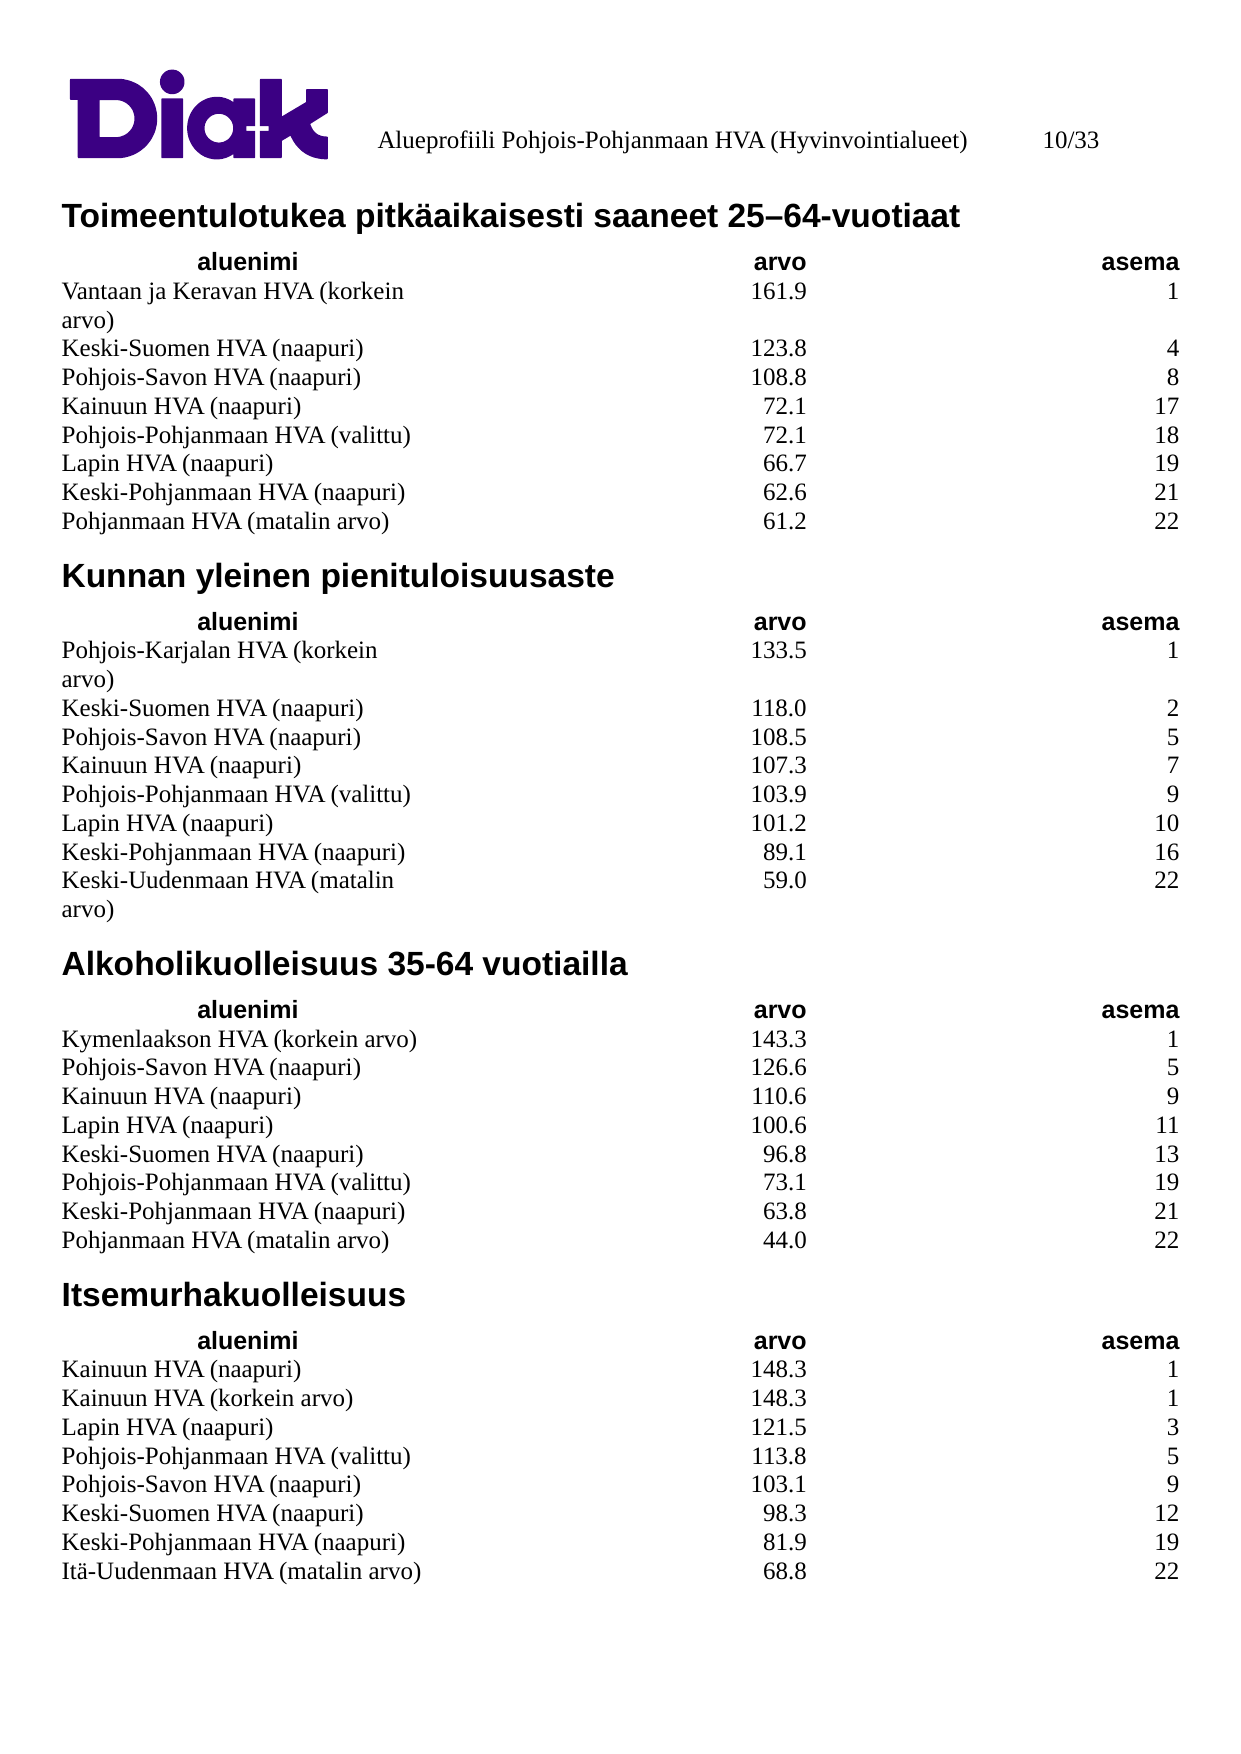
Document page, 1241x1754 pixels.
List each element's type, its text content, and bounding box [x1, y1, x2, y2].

table_cell 9 [806, 1470, 1179, 1498]
table_cell 12 [806, 1498, 1179, 1527]
table_cell 101.2 [434, 808, 806, 837]
table_cell Lapin HVA (naapuri) [61, 1110, 434, 1139]
table_cell Kainuun HVA (naapuri) [61, 1355, 434, 1383]
table_cell 59.0 [434, 866, 806, 923]
table_cell 3 [806, 1412, 1179, 1441]
table_cell 1 [806, 1355, 1179, 1383]
table_cell 107.3 [434, 751, 806, 779]
table_cell 100.6 [434, 1110, 806, 1139]
table_cell Kainuun HVA (naapuri) [61, 751, 434, 779]
table_cell Keski-Pohjanmaan HVA (naapuri) [61, 477, 434, 506]
table_cell 123.8 [434, 334, 806, 362]
table_header asema [806, 607, 1179, 636]
table_cell 61.2 [434, 506, 806, 535]
table_cell 126.6 [434, 1053, 806, 1081]
table_cell 21 [806, 477, 1179, 506]
table_cell 22 [806, 866, 1179, 923]
subtitle Itsemurhakuolleisuus [61, 1274, 1179, 1313]
table_cell 44.0 [434, 1225, 806, 1254]
table_cell Lapin HVA (naapuri) [61, 449, 434, 477]
table_header aluenimi [61, 247, 434, 276]
table_cell 1 [806, 1383, 1179, 1412]
table_cell 81.9 [434, 1527, 806, 1556]
table_cell 103.9 [434, 779, 806, 808]
table_cell 96.8 [434, 1139, 806, 1167]
table_cell Lapin HVA (naapuri) [61, 1412, 434, 1441]
table_header aluenimi [61, 607, 434, 636]
table_cell Kainuun HVA (naapuri) [61, 391, 434, 420]
table_cell Keski-Uudenmaan HVA (matalin arvo) [61, 866, 434, 923]
table_cell 13 [806, 1139, 1179, 1167]
table_cell 72.1 [434, 391, 806, 420]
table_cell Vantaan ja Keravan HVA (korkein arvo) [61, 276, 434, 333]
table_cell 73.1 [434, 1168, 806, 1196]
table_cell Keski-Pohjanmaan HVA (naapuri) [61, 1527, 434, 1556]
table_header arvo [434, 607, 806, 636]
table_cell Pohjois-Savon HVA (naapuri) [61, 722, 434, 751]
table_header aluenimi [61, 995, 434, 1024]
table_cell Pohjois-Pohjanmaan HVA (valittu) [61, 1441, 434, 1469]
table_cell 113.8 [434, 1441, 806, 1469]
table_cell Pohjois-Pohjanmaan HVA (valittu) [61, 779, 434, 808]
table_cell 8 [806, 362, 1179, 391]
subtitle Alkoholikuolleisuus 35-64 vuotiailla [61, 944, 1179, 982]
table_cell 1 [806, 636, 1179, 693]
table_cell 62.6 [434, 477, 806, 506]
table_cell 143.3 [434, 1024, 806, 1052]
table_cell 9 [806, 1081, 1179, 1110]
table_cell 7 [806, 751, 1179, 779]
table_cell Kainuun HVA (korkein arvo) [61, 1383, 434, 1412]
table_cell 16 [806, 837, 1179, 866]
table_cell 10 [806, 808, 1179, 837]
table_header aluenimi [61, 1326, 434, 1354]
table_cell 5 [806, 1053, 1179, 1081]
table_cell 22 [806, 1225, 1179, 1254]
table_cell Pohjois-Savon HVA (naapuri) [61, 1470, 434, 1498]
table_cell 89.1 [434, 837, 806, 866]
table_cell 11 [806, 1110, 1179, 1139]
table_cell Kymenlaakson HVA (korkein arvo) [61, 1024, 434, 1052]
table_cell 21 [806, 1196, 1179, 1225]
table_cell Keski-Suomen HVA (naapuri) [61, 693, 434, 722]
table_cell Keski-Suomen HVA (naapuri) [61, 334, 434, 362]
table_cell 148.3 [434, 1383, 806, 1412]
table_header arvo [434, 247, 806, 276]
table_cell Keski-Suomen HVA (naapuri) [61, 1498, 434, 1527]
table_cell 110.6 [434, 1081, 806, 1110]
table_header arvo [434, 1326, 806, 1354]
table_cell 133.5 [434, 636, 806, 693]
table_cell 22 [806, 506, 1179, 535]
table_header arvo [434, 995, 806, 1024]
table_cell 1 [806, 276, 1179, 333]
table_cell 5 [806, 1441, 1179, 1469]
table_cell 4 [806, 334, 1179, 362]
table_cell 161.9 [434, 276, 806, 333]
table_header asema [806, 995, 1179, 1024]
table_cell Pohjois-Savon HVA (naapuri) [61, 362, 434, 391]
table_cell 17 [806, 391, 1179, 420]
subtitle Toimeentulotukea pitkäaikaisesti saaneet 25–64-vuotiaat [61, 196, 1179, 235]
table_cell 108.5 [434, 722, 806, 751]
table_header asema [806, 247, 1179, 276]
subtitle Kunnan yleinen pienituloisuusaste [61, 556, 1179, 594]
table_cell Keski-Pohjanmaan HVA (naapuri) [61, 837, 434, 866]
table_cell Keski-Suomen HVA (naapuri) [61, 1139, 434, 1167]
table_cell Pohjois-Pohjanmaan HVA (valittu) [61, 420, 434, 448]
table_cell 9 [806, 779, 1179, 808]
table_cell 5 [806, 722, 1179, 751]
table_cell Itä-Uudenmaan HVA (matalin arvo) [61, 1556, 434, 1584]
table_cell Pohjois-Pohjanmaan HVA (valittu) [61, 1168, 434, 1196]
table_cell 2 [806, 693, 1179, 722]
table_cell 22 [806, 1556, 1179, 1584]
table_cell Pohjanmaan HVA (matalin arvo) [61, 1225, 434, 1254]
table_cell 98.3 [434, 1498, 806, 1527]
table_cell 72.1 [434, 420, 806, 448]
table_cell 18 [806, 420, 1179, 448]
table_cell Lapin HVA (naapuri) [61, 808, 434, 837]
table_cell 19 [806, 1168, 1179, 1196]
table_cell 19 [806, 1527, 1179, 1556]
table_cell Pohjanmaan HVA (matalin arvo) [61, 506, 434, 535]
table_cell 19 [806, 449, 1179, 477]
table_header asema [806, 1326, 1179, 1354]
table_cell 68.8 [434, 1556, 806, 1584]
table_cell Kainuun HVA (naapuri) [61, 1081, 434, 1110]
table_cell 148.3 [434, 1355, 806, 1383]
table_cell Pohjois-Savon HVA (naapuri) [61, 1053, 434, 1081]
table_cell Pohjois-Karjalan HVA (korkein arvo) [61, 636, 434, 693]
table_cell Keski-Pohjanmaan HVA (naapuri) [61, 1196, 434, 1225]
table_cell 118.0 [434, 693, 806, 722]
table_cell 121.5 [434, 1412, 806, 1441]
table_cell 66.7 [434, 449, 806, 477]
table_cell 63.8 [434, 1196, 806, 1225]
table_cell 103.1 [434, 1470, 806, 1498]
table_cell 108.8 [434, 362, 806, 391]
table_cell 1 [806, 1024, 1179, 1052]
